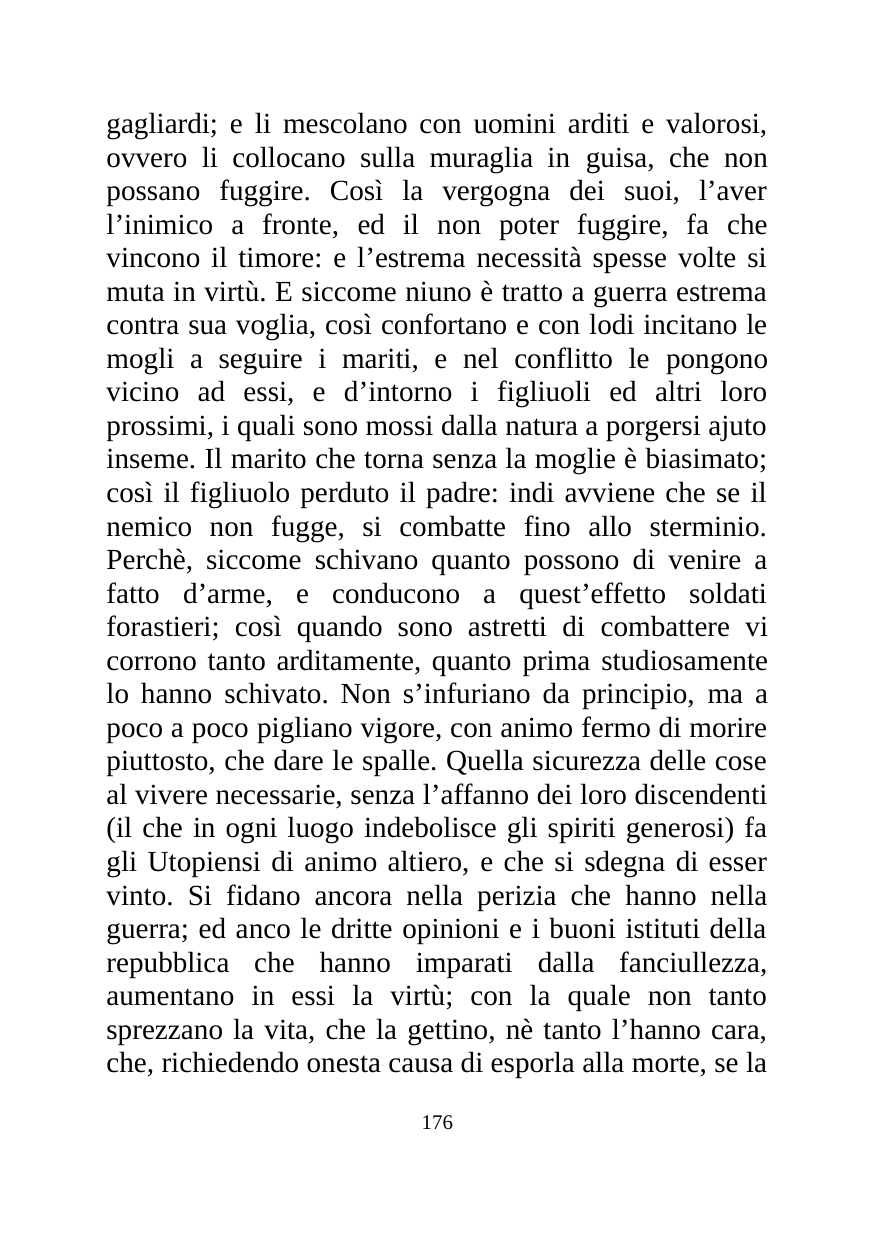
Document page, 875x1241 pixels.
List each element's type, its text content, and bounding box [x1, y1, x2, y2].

text gagliardi; e li mescolano con uomini arditi e valorosi, ovvero li collocano sulla muraglia in guisa, che non possano fuggire. Così la vergogna dei suoi, l’aver l’inimico a fronte, ed il non poter fuggire, fa che vincono il timore: e l’estrema necessità spesse volte si muta in virtù. E siccome niuno è tratto a guerra estrema contra sua voglia, così confortano e con lodi incitano le mogli a seguire i mariti, e nel conflitto le pongono vicino ad essi, e d’intorno i figliuoli ed altri loro prossimi, i quali sono mossi dalla natura a porgersi ajuto inseme. Il marito che torna senza la moglie è biasimato; così il figliuolo perduto il padre: indi avviene che se il nemico non fugge, si combatte fino allo sterminio. Perchè, siccome schivano quanto possono di venire a fatto d’arme, e conducono a quest’effetto soldati forastieri; così quando sono astretti di combattere vi corrono tanto arditamente, quanto prima studiosamente lo hanno schivato. Non s’infuriano da principio, ma a poco a poco pigliano vigore, con animo fermo di morire piuttosto, che dare le spalle. Quella sicurezza delle cose al vivere necessarie, senza l’affanno dei loro discendenti (il che in ogni luogo indebolisce gli spiriti generosi) fa gli Utopiensi di animo altiero, e che si sdegna di esser vinto. Si fidano ancora nella perizia che hanno nella guerra; ed anco le dritte opinioni e i buoni istituti della repubblica che hanno imparati dalla fanciullezza, aumentano in essi la virtù; con la quale non tanto sprezzano la vita, che la gettino, nè tanto l’hanno cara, che, richiedendo onesta causa di esporla alla morte, se la [106, 106, 768, 1079]
